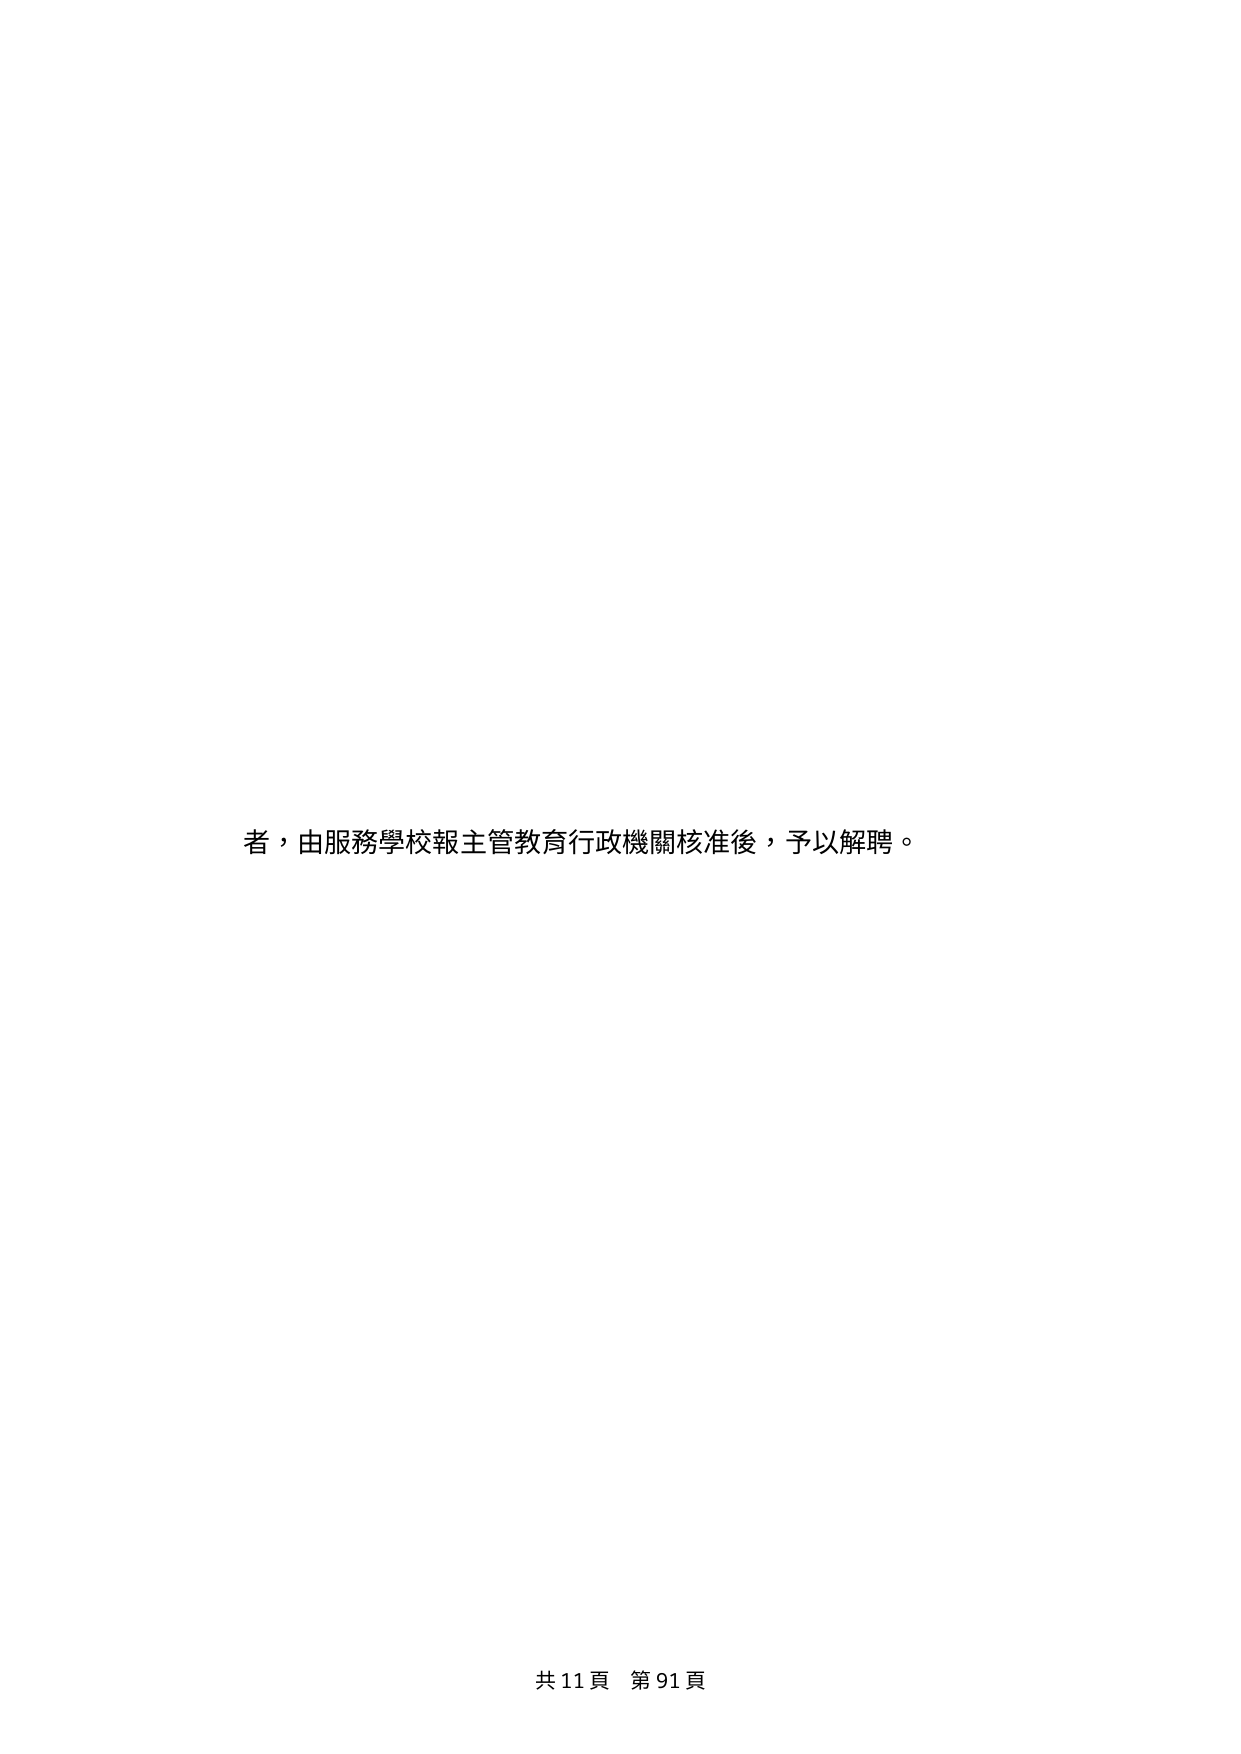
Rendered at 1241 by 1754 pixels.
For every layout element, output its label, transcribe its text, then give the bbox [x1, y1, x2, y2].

text 者，由服務學校報主管教育行政機關核准後，予以解聘。 [243, 799, 1122, 862]
